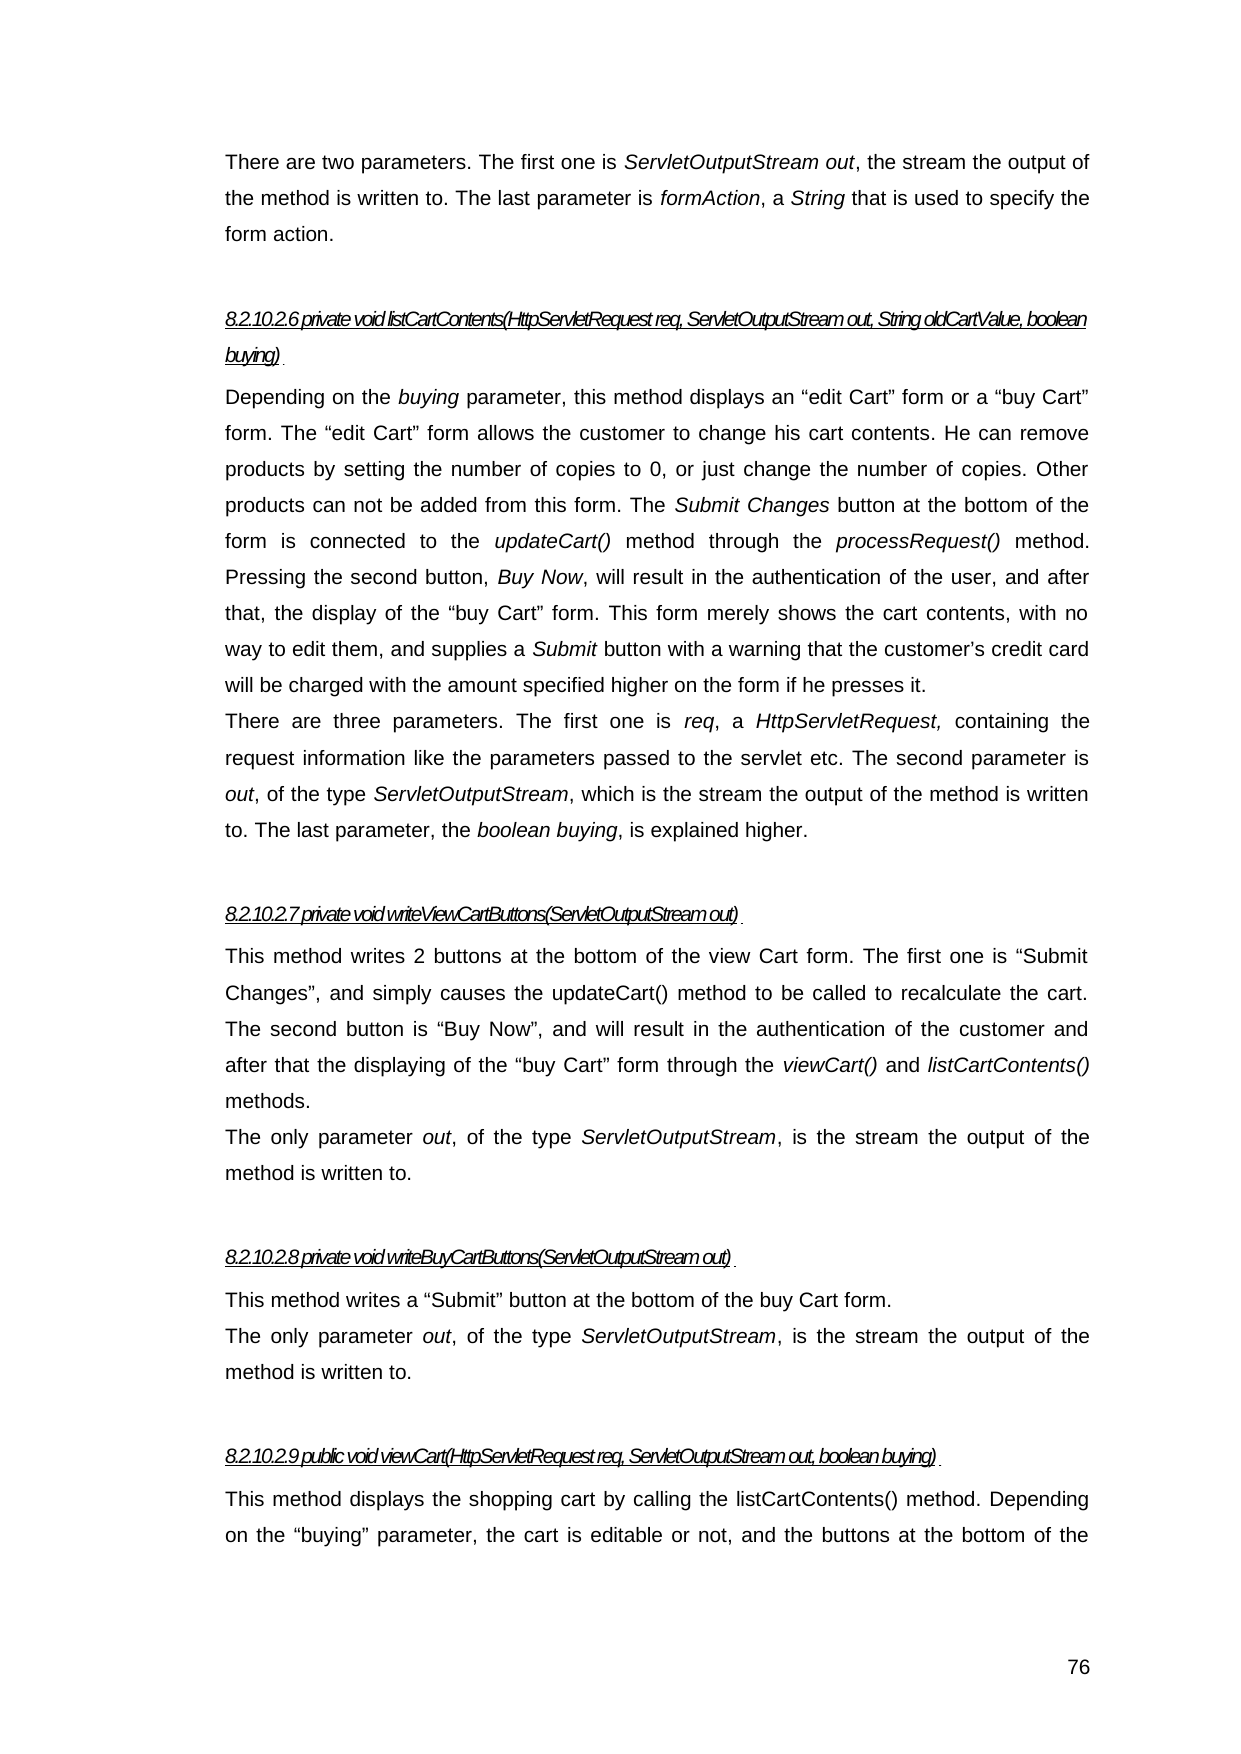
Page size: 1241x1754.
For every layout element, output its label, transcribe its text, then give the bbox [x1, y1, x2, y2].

text This method displays the shopping cart by calling the listCartContents() method. Depending on the “buying” parameter, the cart is editable or not, and the buttons at the bottom of the [225, 1486, 1090, 1547]
text This method writes 2 buttons at the bottom of the view Cart form. The first one is “Submit Changes”, and simply causes the updateCart() method to be called to recalculate the cart. The second button is “Buy Now”, and will result in the authentication of the customer and after that the displaying of the “buy Cart” form through the viewCart() and listCartContents() methods. [225, 944, 1090, 1113]
subtitle 8.2.10.2.8 private void writeBuyCartButtons(ServletOutputStream out) [225, 1245, 1090, 1269]
subtitle 8.2.10.2.7 private void writeViewCartButtons(ServletOutputStream out) [225, 902, 1090, 926]
text This method writes a “Submit” button at the bottom of the buy Cart form. [225, 1287, 1090, 1312]
text The only parameter out, of the type ServletOutputStream, is the stream the output of the method is written to. [225, 1124, 1090, 1185]
text Depending on the buying parameter, this method displays an “edit Cart” form or a “buy Cart” form. The “edit Cart” form allows the customer to change his cart contents. He can remove products by setting the number of copies to 0, or just change the number of copies. Other products can not be added from this form. The Submit Changes button at the bottom of the form is connected to the updateCart() method through the processRequest() method. Pressing the second button, Buy Now, will result in the authentication of the user, and after that, the display of the “buy Cart” form. This form merely shows the cart contents, with no way to edit them, and supplies a Submit button with a warning that the customer’s credit card will be charged with the amount specified higher on the form if he presses it. [225, 385, 1090, 697]
subtitle 8.2.10.2.9 public void viewCart(HttpServletRequest req, ServletOutputStream out, boolean buying) [225, 1444, 1090, 1468]
text There are two parameters. The first one is ServletOutputStream out, the stream the output of the method is written to. The last parameter is formAction, a String that is used to specify the form action. [225, 150, 1090, 246]
subtitle 8.2.10.2.6 private void listCartContents(HttpServletRequest req, ServletOutputStream out, String oldCartValue, boolean buying) [225, 307, 1090, 367]
text There are three parameters. The first one is req, a HttpServletRequest, containing the request information like the parameters passed to the servlet etc. The second parameter is out, of the type ServletOutputStream, which is the stream the output of the method is written to. The last parameter, the boolean buying, is explained higher. [225, 709, 1090, 842]
text The only parameter out, of the type ServletOutputStream, is the stream the output of the method is written to. [225, 1323, 1090, 1384]
